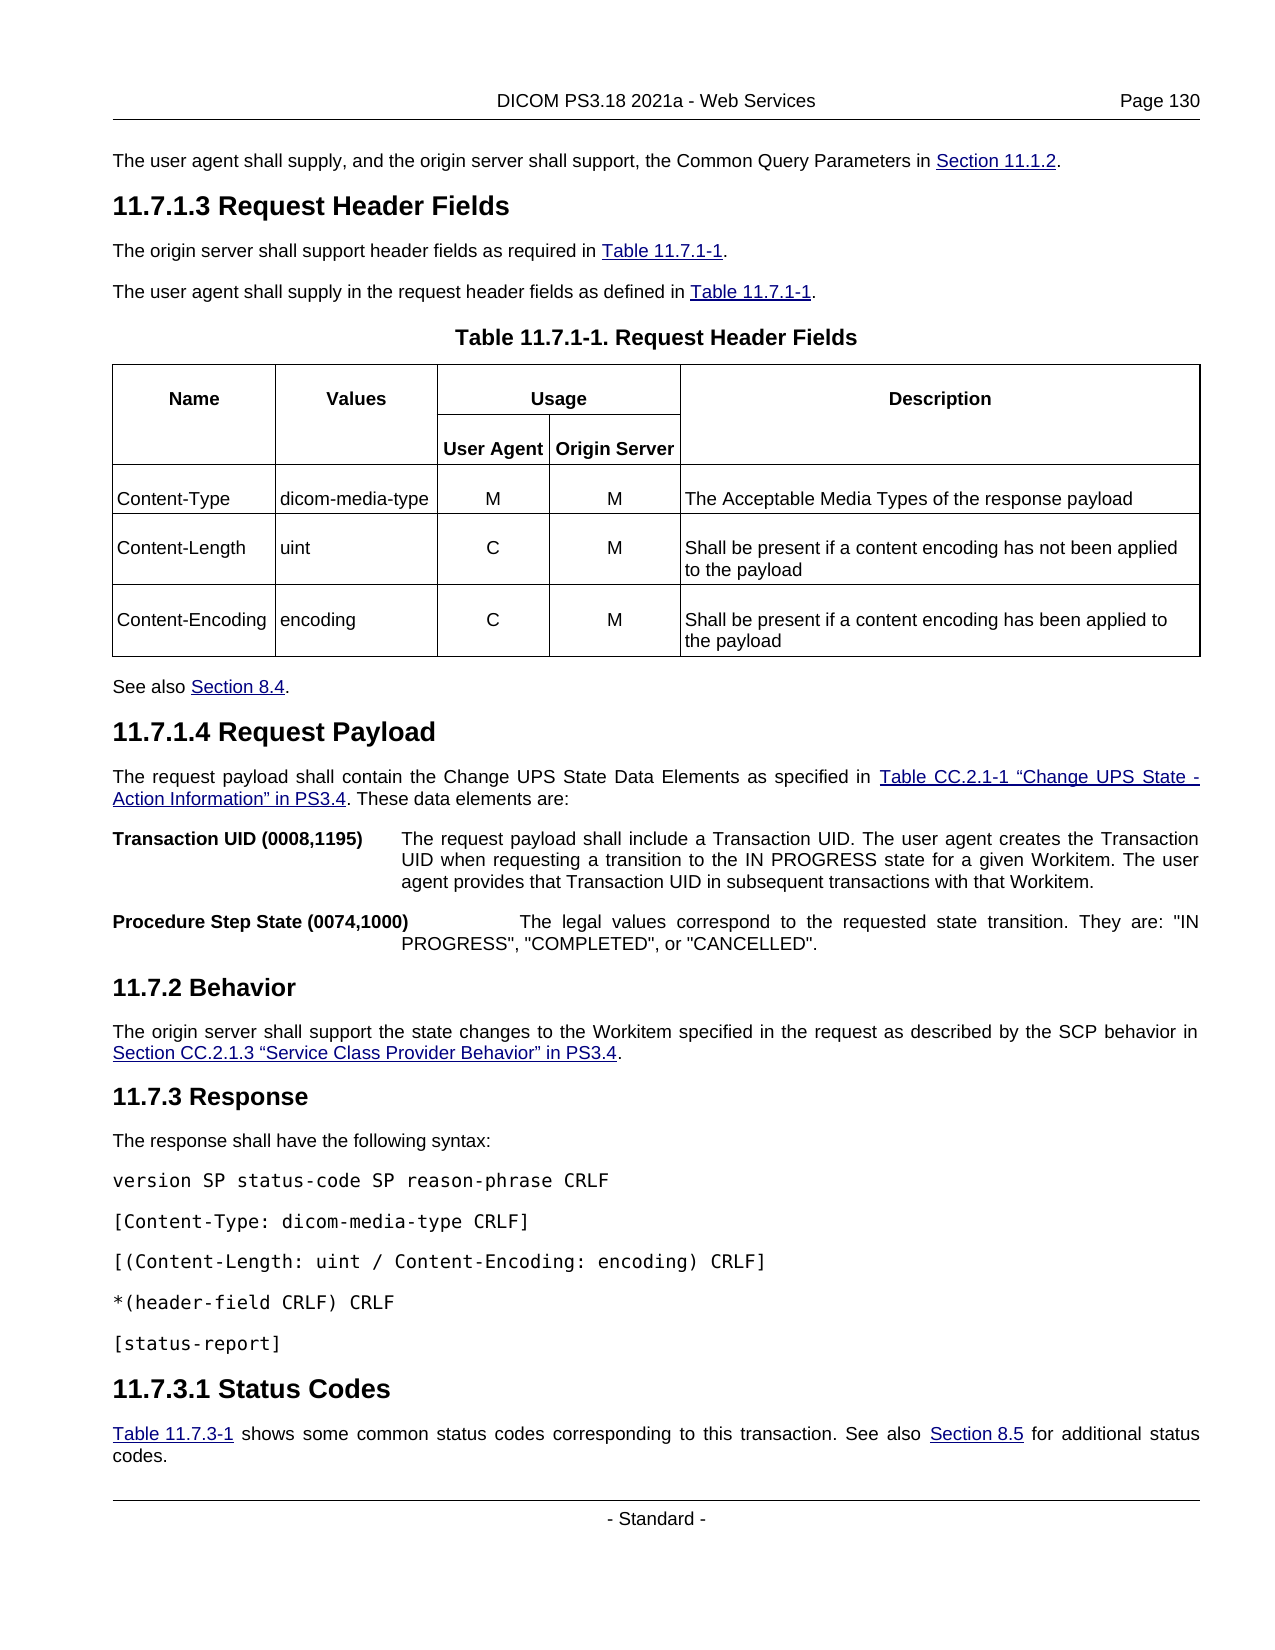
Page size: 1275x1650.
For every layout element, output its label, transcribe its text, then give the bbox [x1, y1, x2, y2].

table_cell C [438, 514, 549, 584]
text The request payload shall contain the Change UPS State Data Elements as specified in Table CC.2.1-1 “Change UPS State - Action Information” in PS3.4. These data elements are: [112, 766, 1200, 809]
text 11.7.1.4 Request Payload [112, 716, 1200, 747]
text 11.7.3 Response [112, 1082, 1200, 1111]
text [(Content-Length: uint / Content-Encoding: encoding) CRLF] [112, 1251, 1200, 1273]
text 11.7.2 Behavior [112, 973, 1200, 1002]
table_cell Content-Type [113, 465, 275, 513]
table_header Name [113, 365, 275, 463]
table_header Values [276, 365, 437, 463]
text The origin server shall support header fields as required in Table 11.7.1-1. [112, 240, 1200, 262]
text 11.7.1.3 Request Header Fields [112, 190, 1200, 222]
text The origin server shall support the state changes to the Workitem specified in the request as described by the SCP behavior in Section CC.2.1.3 “Service Class Provider Behavior” in PS3.4. [112, 1020, 1200, 1063]
text Table 11.7.3-1 shows some common status codes corresponding to this transaction. See also Section 8.5 for additional status codes. [112, 1423, 1200, 1466]
text Procedure Step State (0074,1000) The legal values correspond to the requested state transition. They are: "IN PROGRESS", "COMPLETED", or "CANCELLED". [112, 911, 1200, 954]
table_cell M [438, 465, 549, 513]
table_cell User Agent [438, 415, 549, 463]
text Transaction UID (0008,1195) The request payload shall include a Transaction UID. The user agent creates the Transaction UID when requesting a transition to the IN PROGRESS state for a given Workitem. The user agent provides that Transaction UID in subsequent transactions with that Workitem. [112, 828, 1200, 892]
table_cell Shall be present if a content encoding has been applied to the payload [681, 585, 1199, 656]
text The user agent shall supply in the request header fields as defined in Table 11.7.1-1. [112, 281, 1200, 302]
text *(header-field CRLF) CRLF [112, 1292, 1200, 1314]
text [status-report] [112, 1333, 1200, 1354]
table_header Description [681, 365, 1199, 463]
table_cell Origin Server [550, 415, 680, 463]
text [Content-Type: dicom-media-type CRLF] [112, 1211, 1200, 1233]
text The user agent shall supply, and the origin server shall support, the Common Query Parameters in Section 11.1.2. [112, 150, 1200, 172]
table_cell encoding [276, 585, 437, 656]
table_cell dicom-media-type [276, 465, 437, 513]
table_cell Shall be present if a content encoding has not been applied to the payload [681, 514, 1199, 584]
table_cell The Acceptable Media Types of the response payload [681, 465, 1199, 513]
table_cell M [550, 514, 680, 584]
table_cell Content-Encoding [113, 585, 275, 656]
table_header Usage [438, 365, 680, 414]
table_cell C [438, 585, 549, 656]
text 11.7.3.1 Status Codes [112, 1373, 1200, 1404]
text Table 11.7.1-1. Request Header Fields [112, 325, 1200, 351]
table_cell uint [276, 514, 437, 584]
table_cell M [550, 465, 680, 513]
text version SP status-code SP reason-phrase CRLF [112, 1170, 1200, 1192]
text See also Section 8.4. [112, 675, 1200, 697]
table_cell M [550, 585, 680, 656]
table_cell Content-Length [113, 514, 275, 584]
text The response shall have the following syntax: [112, 1130, 1200, 1151]
